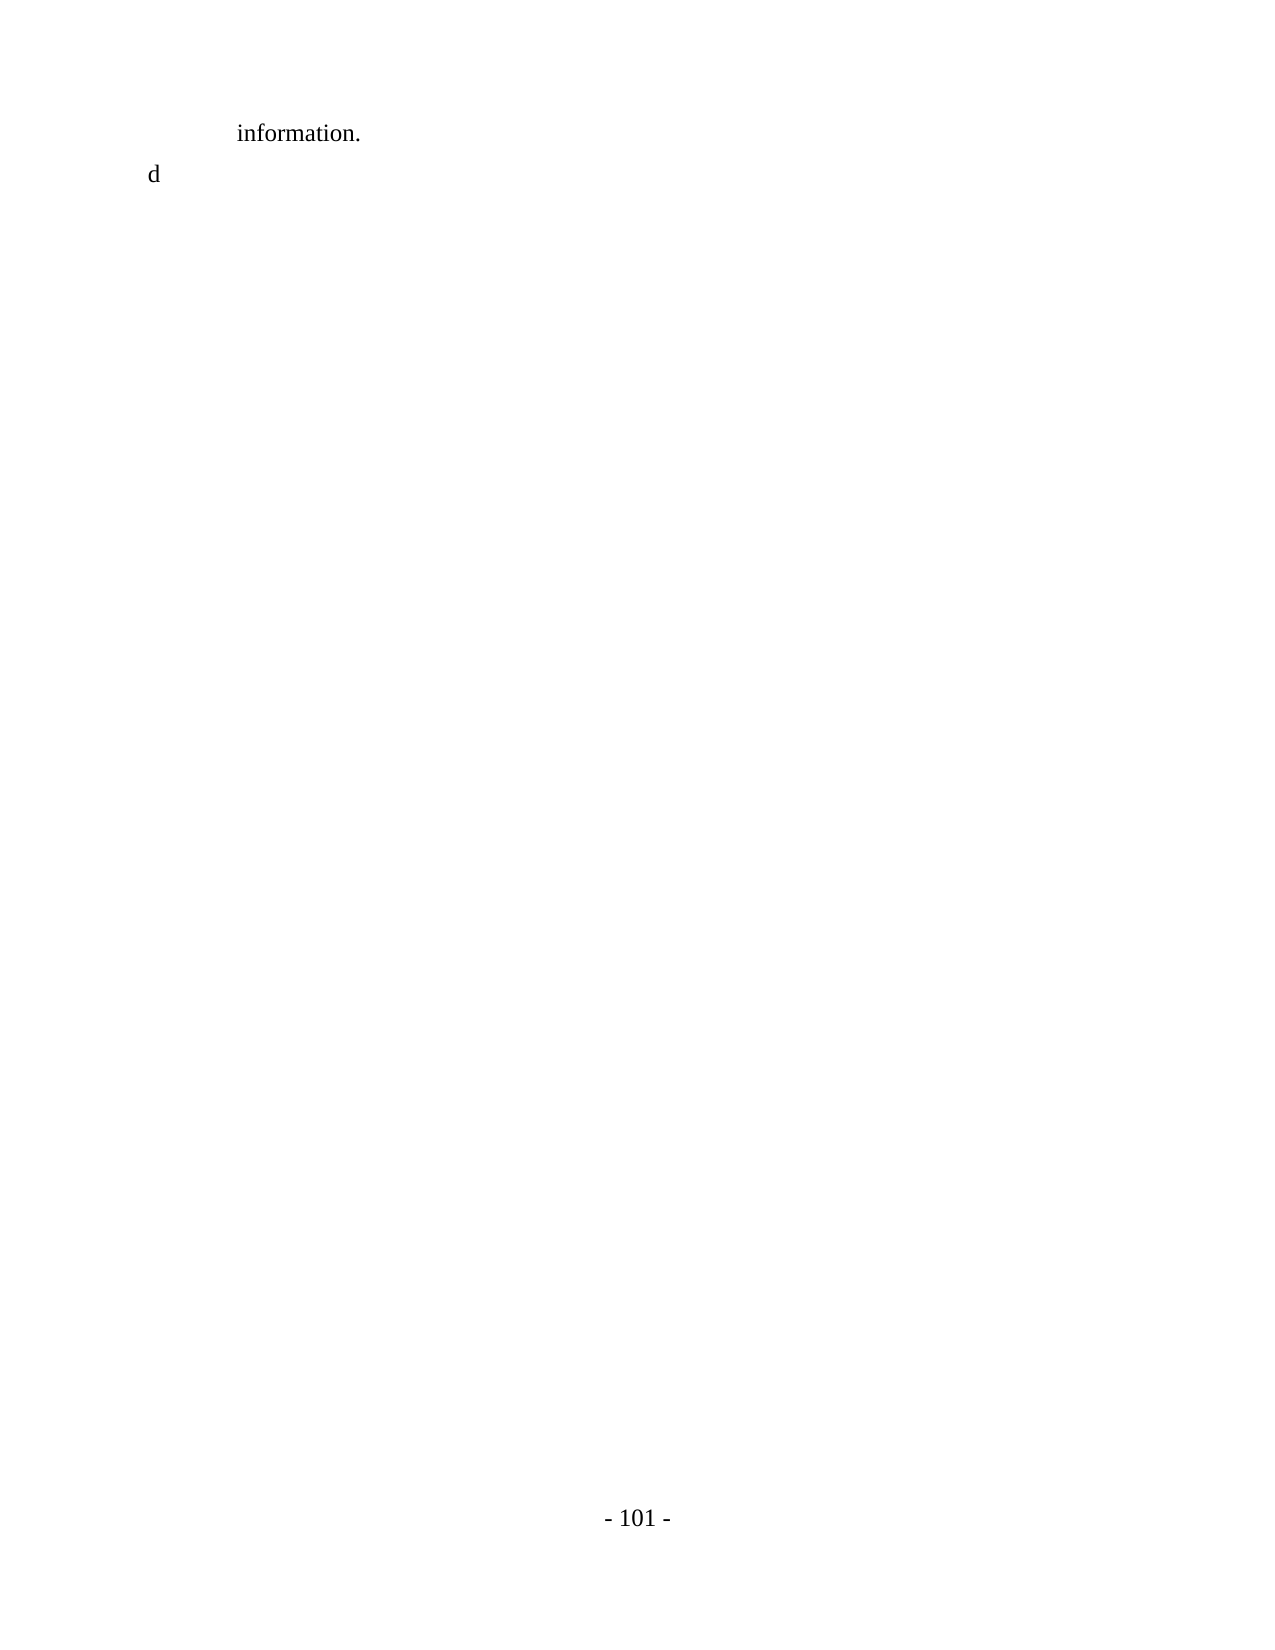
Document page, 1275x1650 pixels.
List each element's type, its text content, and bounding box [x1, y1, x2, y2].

text information. [118, 118, 1157, 147]
text d [118, 159, 1157, 188]
